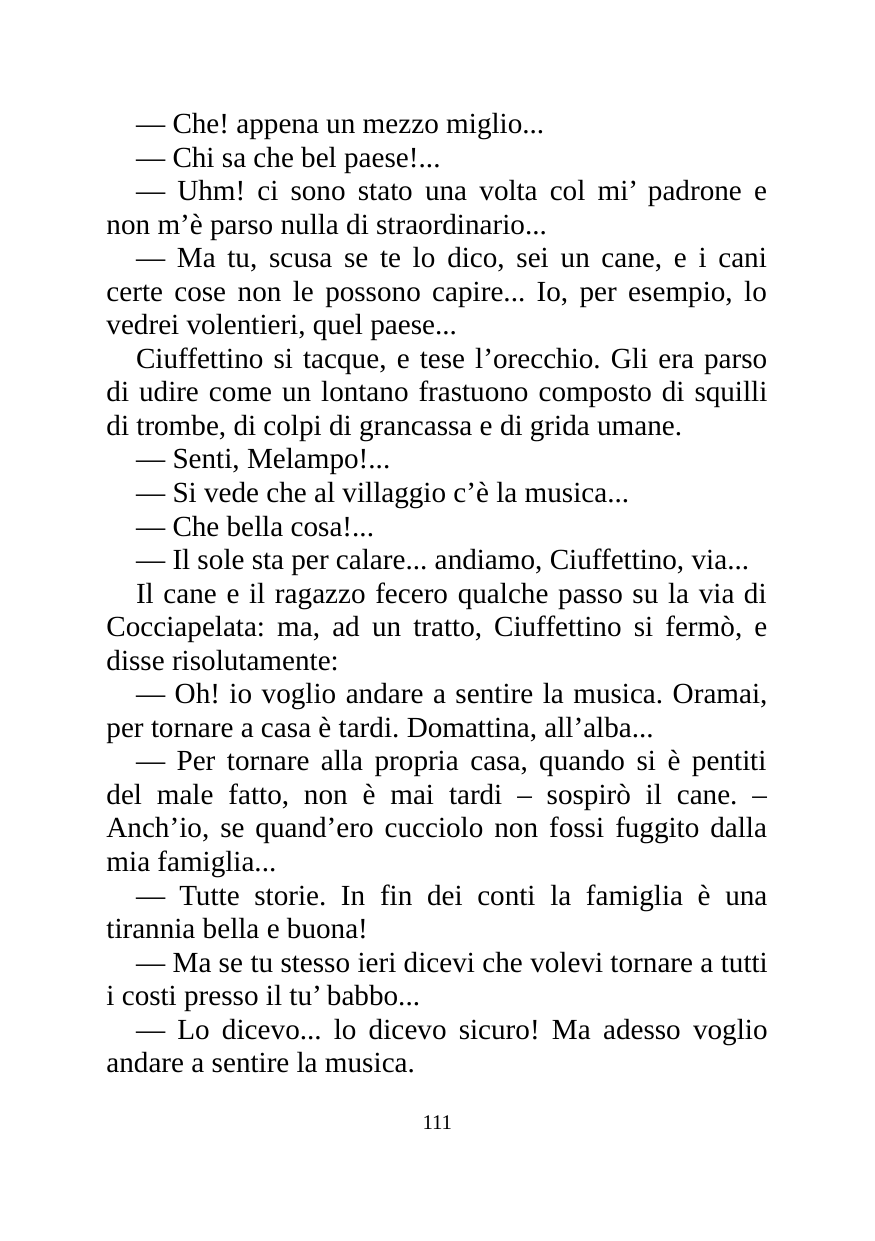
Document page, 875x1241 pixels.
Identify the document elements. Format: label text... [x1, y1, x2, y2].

text — Chi sa che bel paese!... [106, 140, 768, 173]
text — Che bella cosa!... [106, 509, 768, 542]
text — Ma se tu stesso ieri dicevi che volevi tornare a tutti i costi presso il tu’ babbo... [106, 945, 768, 1012]
text — Che! appena un mezzo miglio... [106, 106, 768, 140]
text — Il sole sta per calare... andiamo, Ciuffettino, via... [106, 542, 768, 576]
text Ciuffettino si tacque, e tese l’orecchio. Gli era parso di udire come un lontano frastuono composto di squilli di trombe, di colpi di grancassa e di grida umane. [106, 341, 768, 442]
text — Tutte storie. In fin dei conti la famiglia è una tirannia bella e buona! [106, 878, 768, 945]
text Il cane e il ragazzo fecero qualche passo su la via di Cocciapelata: ma, ad un tratto, Ciuffettino si fermò, e disse risolutamente: [106, 576, 768, 676]
text — Senti, Melampo!... [106, 442, 768, 475]
text — Per tornare alla propria casa, quando si è pentiti del male fatto, non è mai tardi – sospirò il cane. – Anch’io, se quand’ero cucciolo non fossi fuggito dalla mia famiglia... [106, 743, 768, 878]
text — Lo dicevo... lo dicevo sicuro! Ma adesso voglio andare a sentire la musica. [106, 1012, 768, 1079]
text — Oh! io voglio andare a sentire la musica. Oramai, per tornare a casa è tardi. Domattina, all’alba... [106, 676, 768, 743]
text — Ma tu, scusa se te lo dico, sei un cane, e i cani certe cose non le possono capire... Io, per esempio, lo vedrei volentieri, quel paese... [106, 240, 768, 341]
text — Si vede che al villaggio c’è la musica... [106, 475, 768, 509]
text — Uhm! ci sono stato una volta col mi’ padrone e non m’è parso nulla di straordinario... [106, 173, 768, 240]
